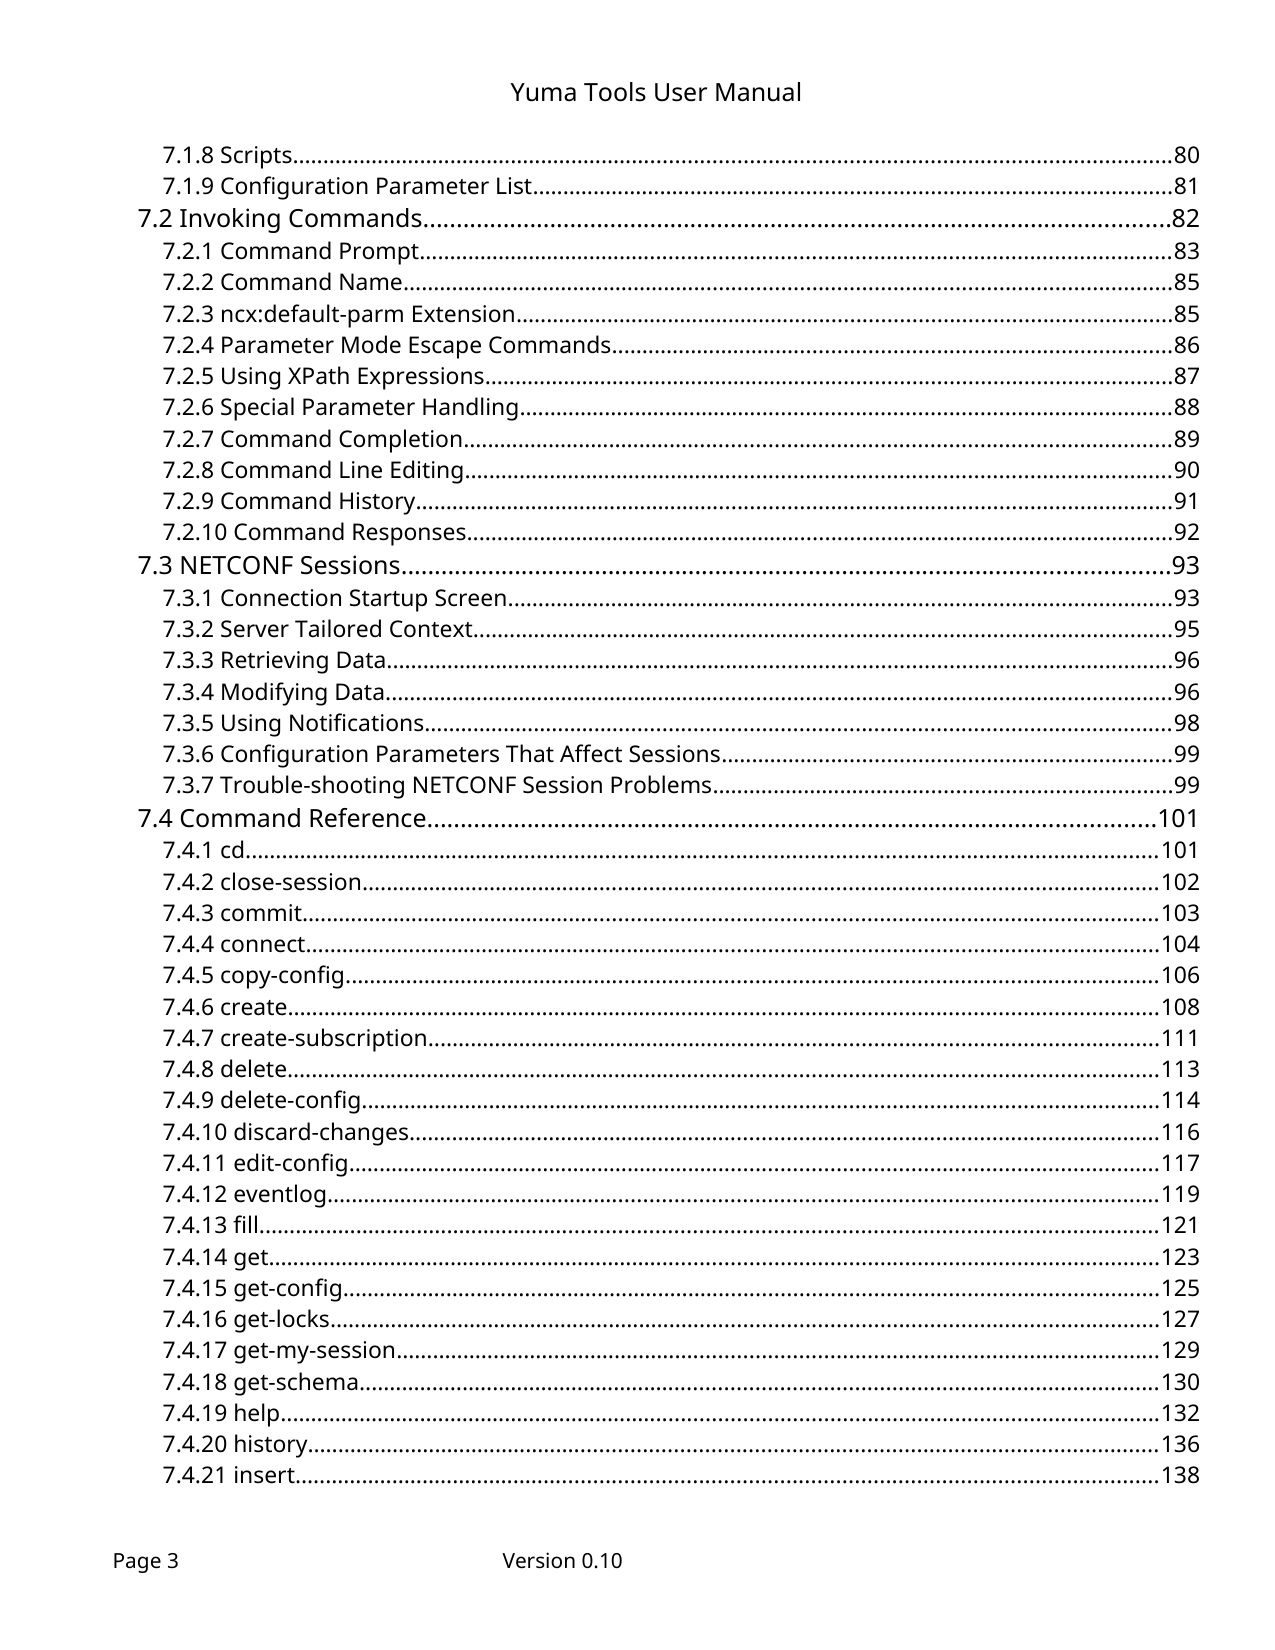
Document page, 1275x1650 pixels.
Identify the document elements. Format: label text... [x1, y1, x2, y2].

text 7.2.2 Command Name 85 [162, 266, 1200, 298]
text 7.2 Invoking Commands 82 [137, 201, 1200, 235]
text 7.4.5 copy-config 106 [162, 959, 1200, 991]
text 7.4 Command Reference 101 [137, 800, 1200, 834]
text 7.4.15 get-config 125 [162, 1272, 1200, 1303]
text 7.3.5 Using Notifications 98 [162, 707, 1200, 738]
text 7.4.11 edit-config 117 [162, 1147, 1200, 1178]
text 7.3.1 Connection Startup Screen 93 [162, 582, 1200, 613]
text 7.2.9 Command History 91 [162, 485, 1200, 516]
text 7.4.10 discard-changes 116 [162, 1116, 1200, 1147]
text 7.4.6 create 108 [162, 991, 1200, 1022]
text 7.2.10 Command Responses 92 [162, 516, 1200, 548]
text 7.4.18 get-schema 130 [162, 1366, 1200, 1397]
text 7.3.6 Configuration Parameters That Affect Sessions 99 [162, 738, 1200, 769]
text 7.2.3 ncx:default-parm Extension 85 [162, 298, 1200, 329]
text 7.4.20 history 136 [162, 1428, 1200, 1459]
text 7.3.2 Server Tailored Context 95 [162, 613, 1200, 644]
text 7.3.3 Retrieving Data 96 [162, 644, 1200, 675]
text 7.4.1 cd 101 [162, 834, 1200, 866]
text 7.4.4 connect 104 [162, 928, 1200, 959]
text 7.4.21 insert 138 [162, 1459, 1200, 1491]
text 7.4.3 commit 103 [162, 897, 1200, 928]
text 7.4.19 help 132 [162, 1397, 1200, 1428]
text 7.3.4 Modifying Data 96 [162, 675, 1200, 707]
text 7.2.7 Command Completion 89 [162, 423, 1200, 454]
text 7.4.7 create-subscription 111 [162, 1022, 1200, 1053]
text 7.4.2 close-session 102 [162, 866, 1200, 897]
text 7.2.8 Command Line Editing 90 [162, 454, 1200, 485]
text 7.1.8 Scripts 80 [162, 138, 1200, 170]
text 7.3 NETCONF Sessions 93 [137, 548, 1200, 582]
text 7.4.12 eventlog 119 [162, 1178, 1200, 1209]
text 7.4.14 get 123 [162, 1241, 1200, 1272]
text 7.2.4 Parameter Mode Escape Commands 86 [162, 329, 1200, 360]
text 7.4.9 delete-config 114 [162, 1084, 1200, 1116]
text 7.2.1 Command Prompt 83 [162, 235, 1200, 266]
text 7.2.6 Special Parameter Handling 88 [162, 391, 1200, 423]
text 7.3.7 Trouble-shooting NETCONF Session Problems 99 [162, 769, 1200, 800]
text 7.4.8 delete 113 [162, 1053, 1200, 1084]
text 7.4.17 get-my-session 129 [162, 1334, 1200, 1366]
text 7.1.9 Configuration Parameter List 81 [162, 170, 1200, 201]
text 7.4.13 fill 121 [162, 1209, 1200, 1241]
text 7.2.5 Using XPath Expressions 87 [162, 360, 1200, 391]
text 7.4.16 get-locks 127 [162, 1303, 1200, 1334]
